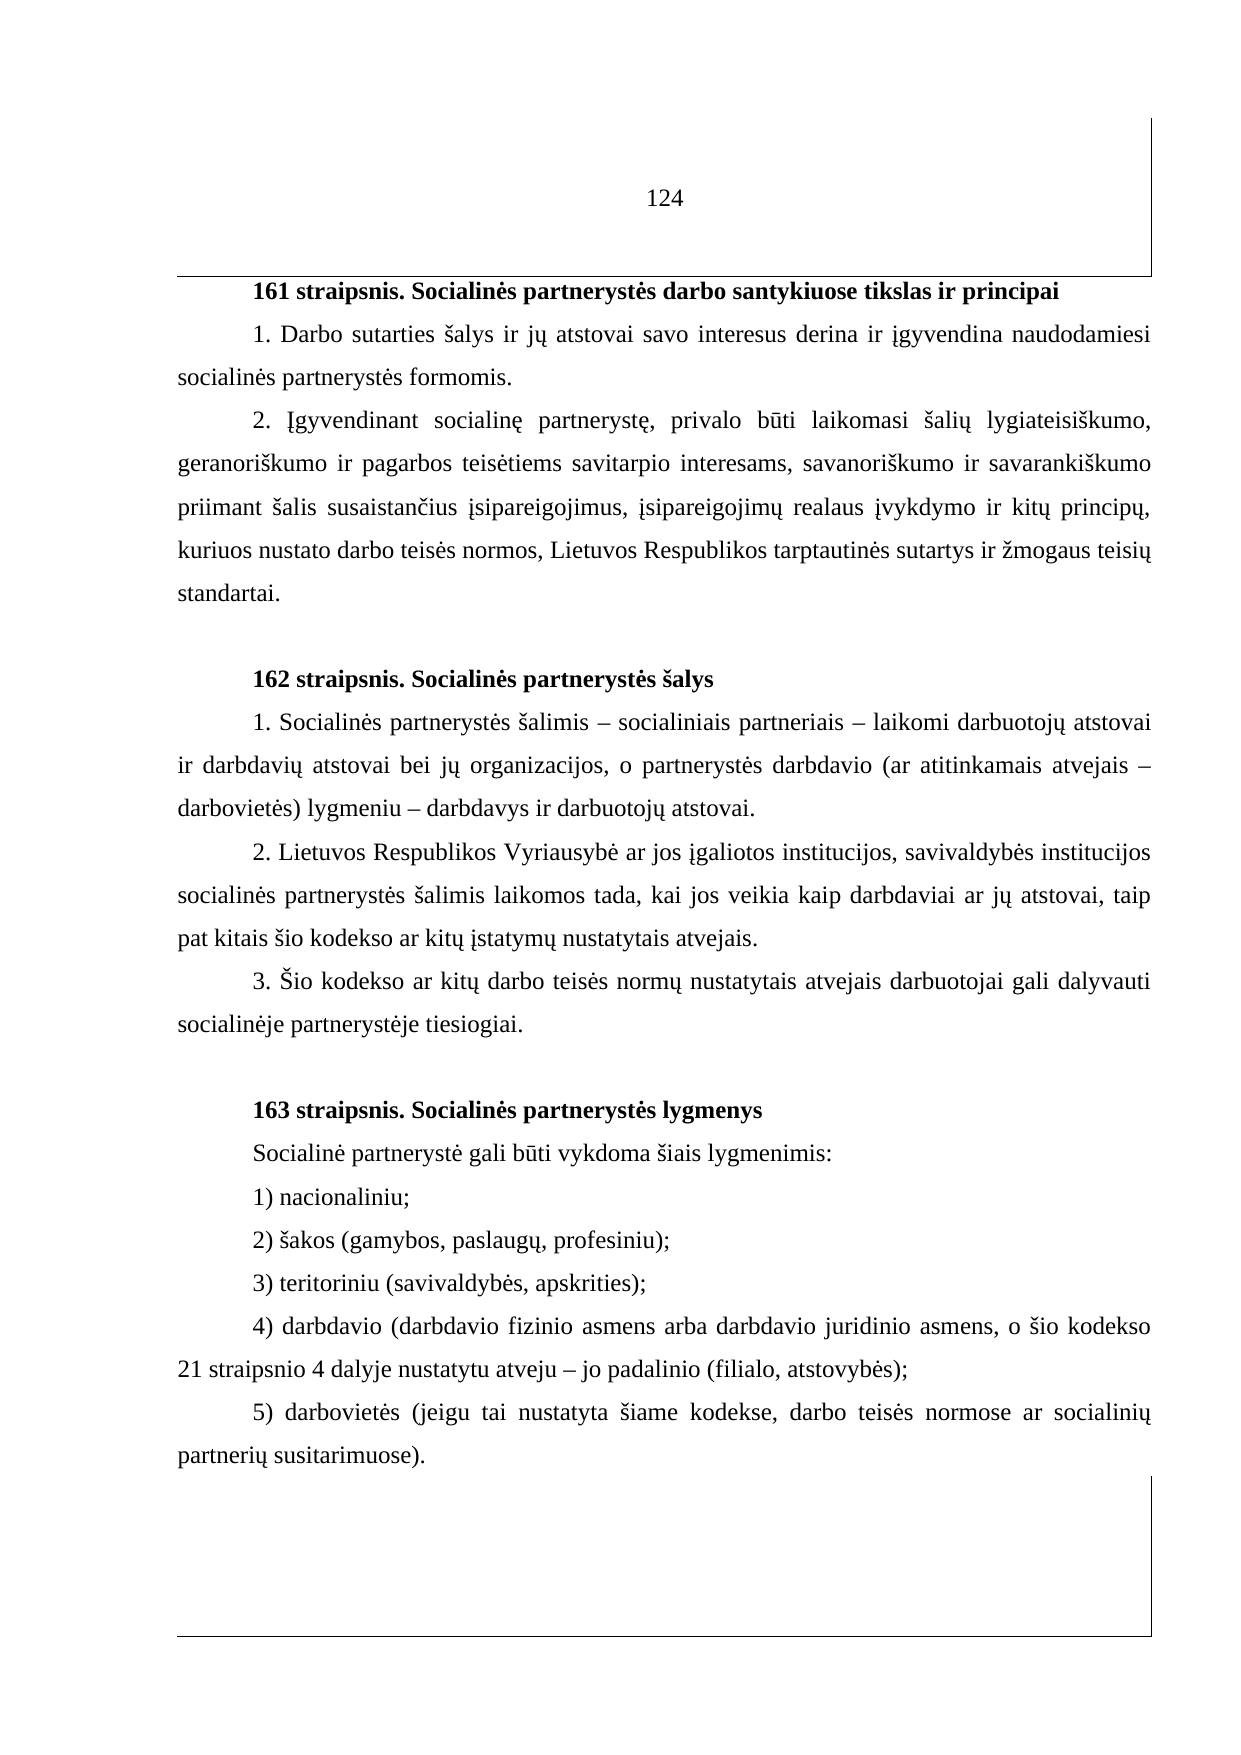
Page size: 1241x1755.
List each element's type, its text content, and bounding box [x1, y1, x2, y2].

text 2. Įgyvendinant socialinę partnerystę, privalo būti laikomasi šalių lygiateisiškumo, geranoriškumo ir pagarbos teisėtiems savitarpio interesams, savanoriškumo ir savarankiškumo priimant šalis susaistančius įsipareigojimus, įsipareigojimų realaus įvykdymo ir kitų principų, kuriuos nustato darbo teisės normos, Lietuvos Respublikos tarptautinės sutartys ir žmogaus teisių standartai. [177, 405, 1152, 607]
text 3) teritoriniu (savivaldybės, apskrities); [177, 1268, 1152, 1297]
text Socialinė partnerystė gali būti vykdoma šiais lygmenimis: [177, 1138, 1152, 1167]
text 2. Lietuvos Respublikos Vyriausybė ar jos įgaliotos institucijos, savivaldybės institucijos socialinės partnerystės šalimis laikomos tada, kai jos veikia kaip darbdaviai ar jų atstovai, taip pat kitais šio kodekso ar kitų įstatymų nustatytais atvejais. [177, 837, 1152, 952]
text 4) darbdavio (darbdavio fizinio asmens arba darbdavio juridinio asmens, o šio kodekso 21 straipsnio 4 dalyje nustatytu atveju – jo padalinio (filialo, atstovybės); [177, 1311, 1152, 1383]
text 3. Šio kodekso ar kitų darbo teisės normų nustatytais atvejais darbuotojai gali dalyvauti socialinėje partnerystėje tiesiogiai. [177, 966, 1152, 1038]
subtitle 163 straipsnis. Socialinės partnerystės lygmenys [177, 1095, 1152, 1124]
text 1) nacionaliniu; [177, 1182, 1152, 1210]
subtitle 162 straipsnis. Socialinės partnerystės šalys [177, 664, 1152, 693]
subtitle 161 straipsnis. Socialinės partnerystės darbo santykiuose tikslas ir principai [177, 276, 1152, 305]
text 5) darbovietės (jeigu tai nustatyta šiame kodekse, darbo teisės normose ar socialinių partnerių susitarimuose). [177, 1397, 1152, 1469]
text 1. Darbo sutarties šalys ir jų atstovai savo interesus derina ir įgyvendina naudodamiesi socialinės partnerystės formomis. [177, 319, 1152, 391]
text 1. Socialinės partnerystės šalimis – socialiniais partneriais – laikomi darbuotojų atstovai ir darbdavių atstovai bei jų organizacijos, o partnerystės darbdavio (ar atitinkamais atvejais – darbovietės) lygmeniu – darbdavys ir darbuotojų atstovai. [177, 707, 1152, 822]
text 2) šakos (gamybos, paslaugų, profesiniu); [177, 1225, 1152, 1253]
